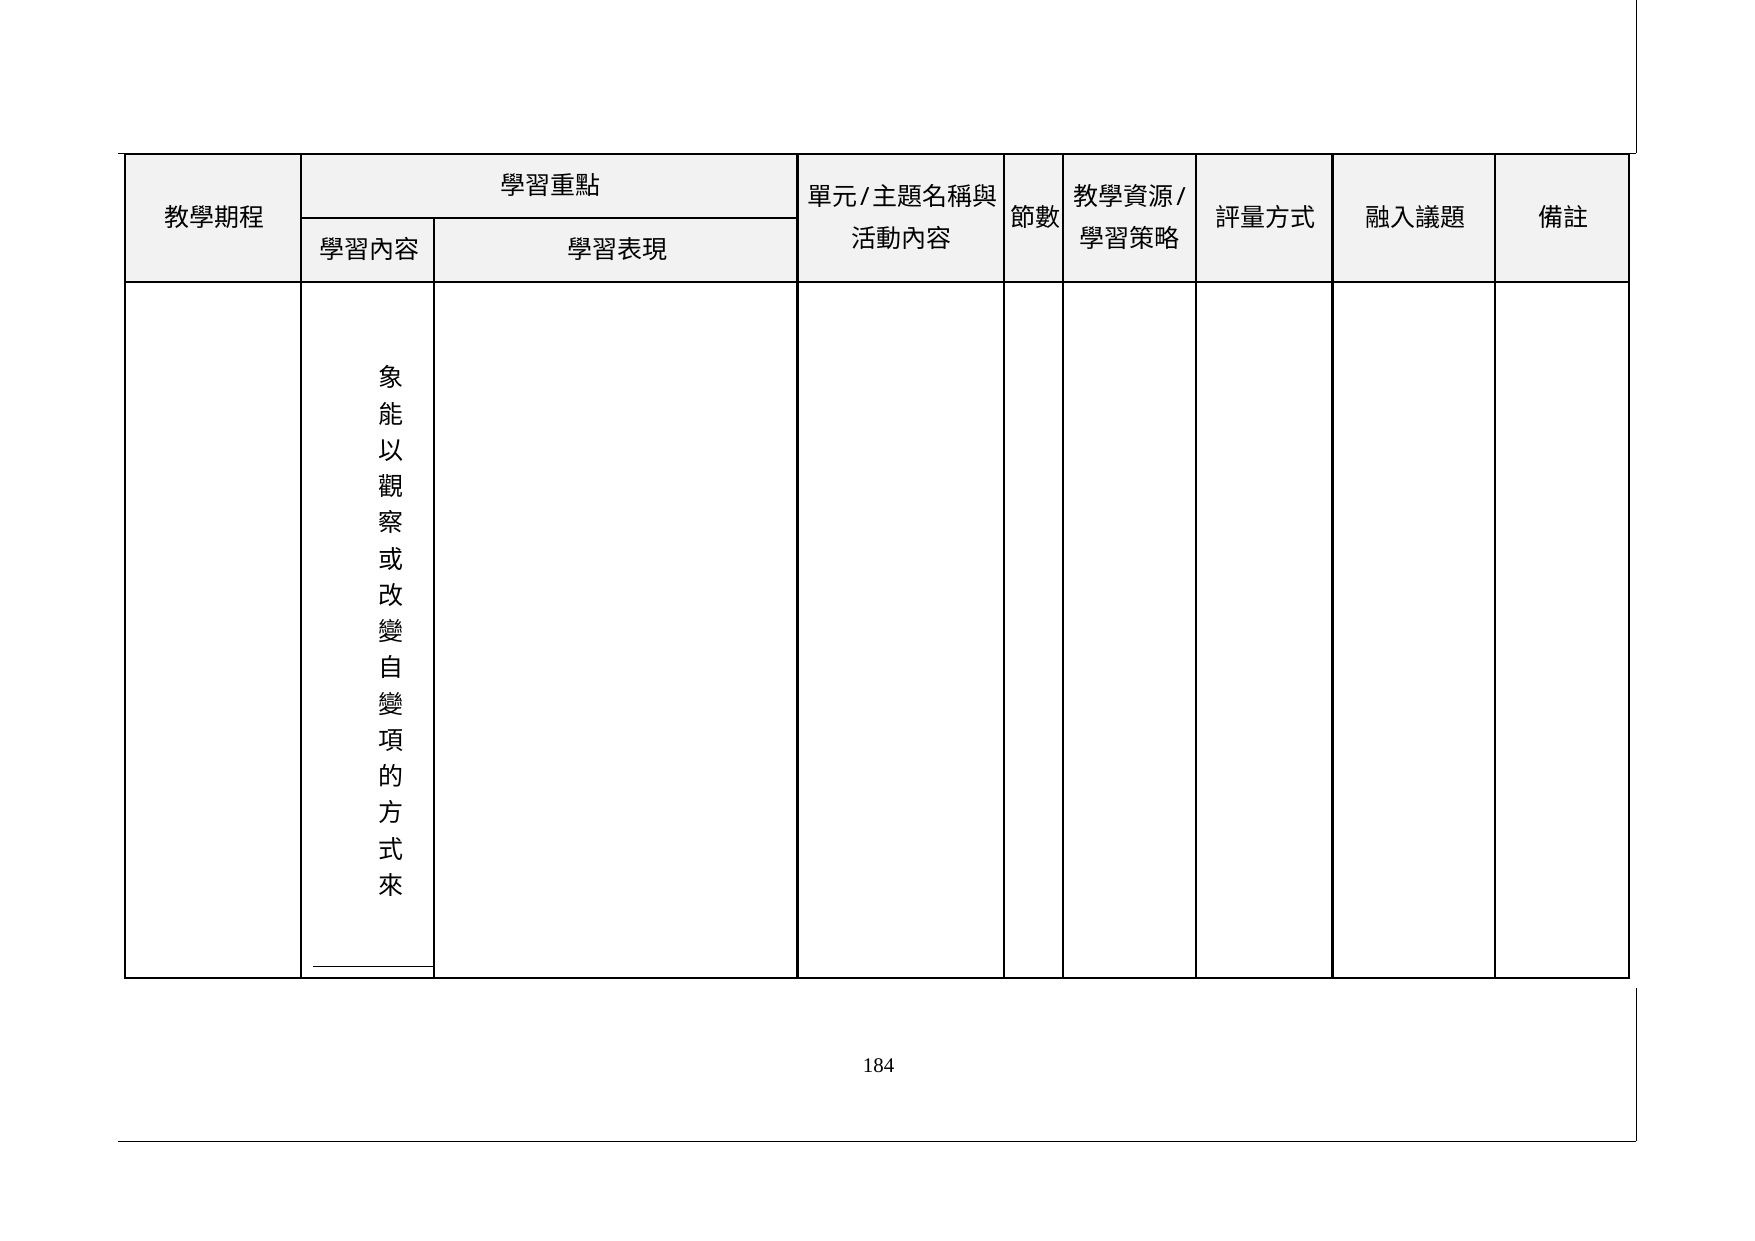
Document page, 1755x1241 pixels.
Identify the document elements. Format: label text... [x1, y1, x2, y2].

table_cell [435, 283, 796, 977]
table_header 評量方式 [1197, 155, 1331, 281]
table_header 備註 [1496, 155, 1628, 281]
table_cell 象能以觀察或改變自變項的方式來 [302, 283, 433, 977]
table_cell [1334, 283, 1494, 977]
table_cell [1005, 283, 1062, 977]
table_cell [126, 283, 300, 977]
table_cell 學習表現 [435, 219, 796, 281]
table_cell [1197, 283, 1331, 977]
table_header 單元/主題名稱與活動內容 [799, 155, 1003, 281]
table_header 教學資源/學習策略 [1064, 155, 1195, 281]
table_header 教學期程 [126, 155, 300, 281]
table_cell [1064, 283, 1195, 977]
table_header 融入議題 [1334, 155, 1494, 281]
table_cell [1496, 283, 1628, 977]
table_header 學習重點 [302, 155, 796, 217]
table_cell 學習內容 [302, 219, 433, 281]
table_header 節數 [1005, 155, 1062, 281]
table_cell [799, 283, 1003, 977]
